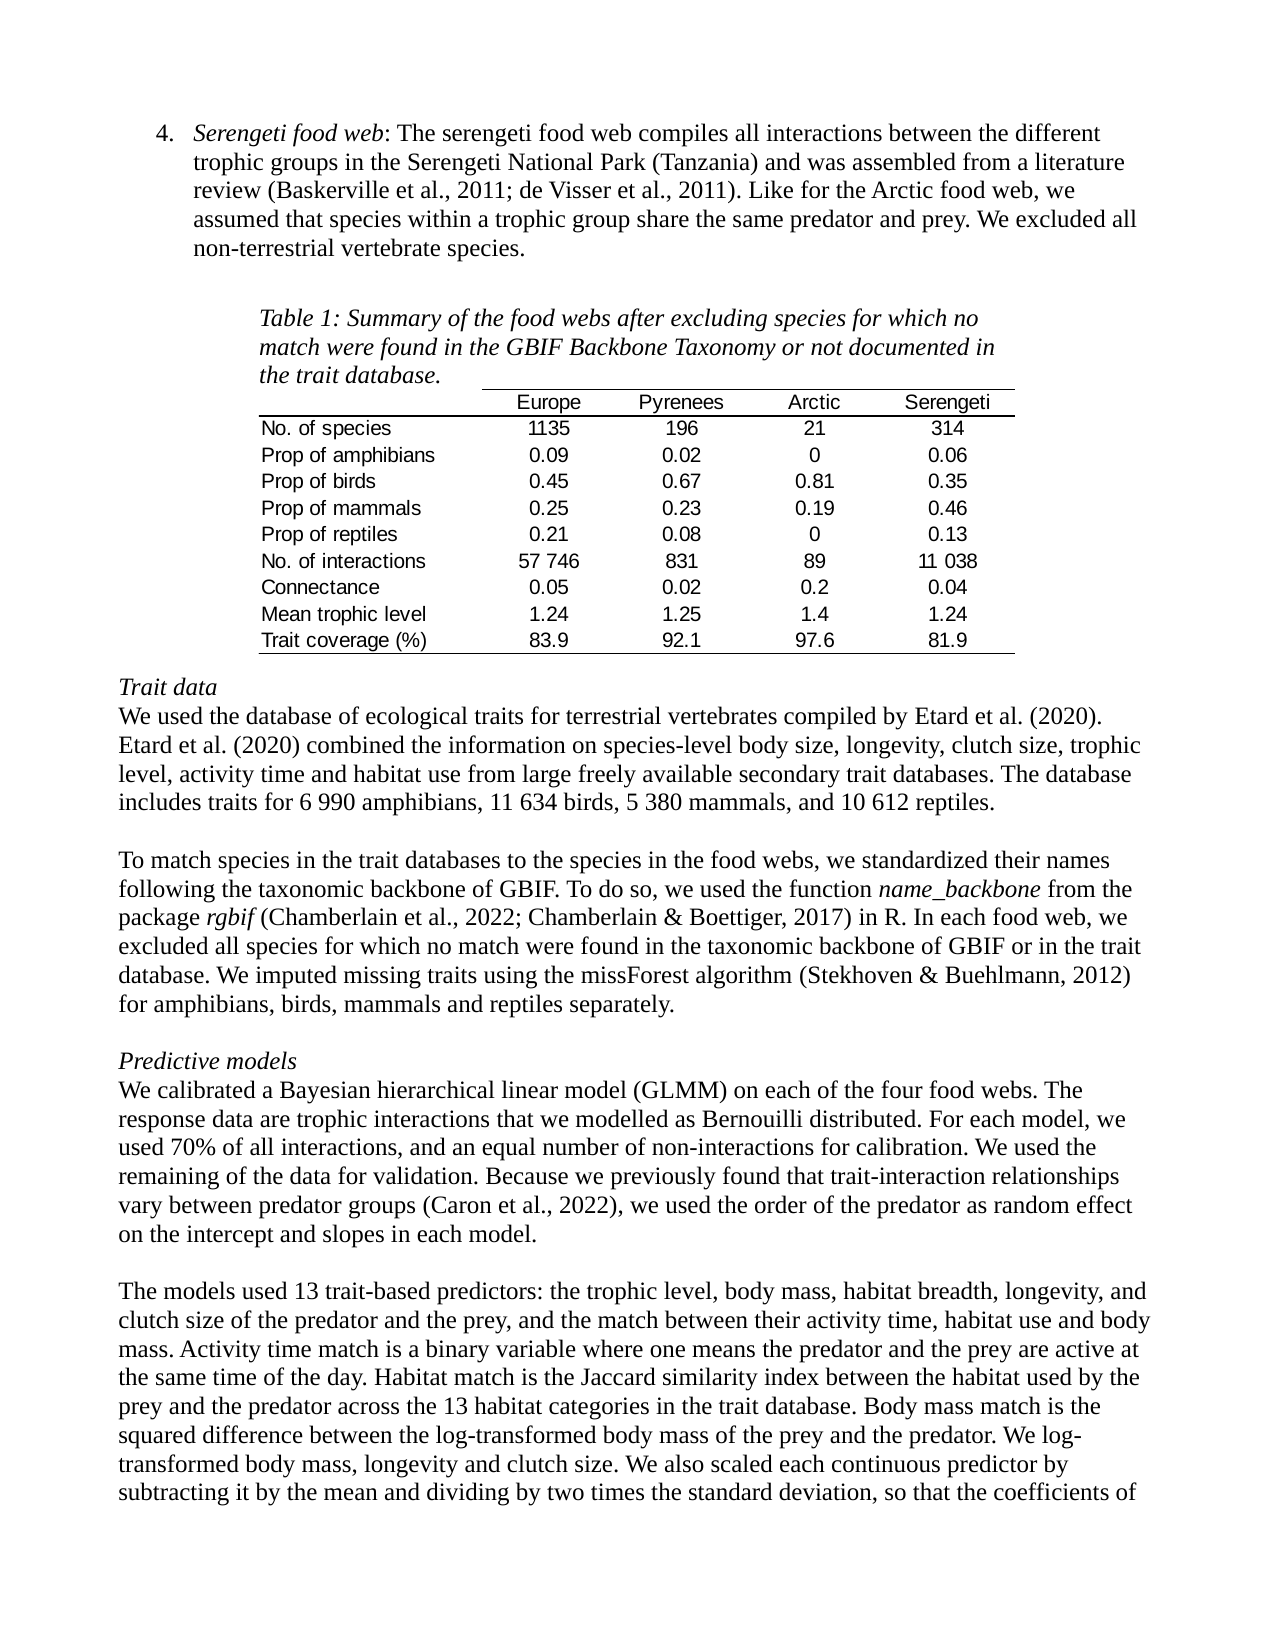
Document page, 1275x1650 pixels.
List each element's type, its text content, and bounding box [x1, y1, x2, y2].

text To match species in the trait databases to the species in the food webs, we standardized their names following the taxonomic backbone of GBIF. To do so, we used the function name_backbone from the package rgbif (Chamberlain et al., 2022; Chamberlain & Boettiger, 2017) in R. In each food web, we excluded all species for which no match were found in the taxonomic backbone of GBIF or in the trait database. We imputed missing traits using the missForest algorithm (Stekhoven & Buehlmann, 2012) for amphibians, birds, mammals and reptiles separately. [118, 845, 1157, 1017]
text Predictive models [118, 1046, 1157, 1075]
text Table 1: Summary of the food webs after excluding species for which no match were found in the GBIF Backbone Taxonomy or not documented in the trait database. [259, 303, 1016, 389]
text We used the database of ecological traits for terrestrial vertebrates compiled by Etard et al. (2020). Etard et al. (2020) combined the information on species-level body size, longevity, clutch size, trophic level, activity time and habitat use from large freely available secondary trait databases. The database includes traits for 6 990 amphibians, 11 634 birds, 5 380 mammals, and 10 612 reptiles. [118, 701, 1157, 816]
text The models used 13 trait-based predictors: the trophic level, body mass, habitat breadth, longevity, and clutch size of the predator and the prey, and the match between their activity time, habitat use and body mass. Activity time match is a binary variable where one means the predator and the prey are active at the same time of the day. Habitat match is the Jaccard similarity index between the habitat used by the prey and the predator across the 13 habitat categories in the trait database. Body mass match is the squared difference between the log-transformed body mass of the prey and the predator. We log-transformed body mass, longevity and clutch size. We also scaled each continuous predictor by subtracting it by the mean and dividing by two times the standard deviation, so that the coefficients of [118, 1276, 1157, 1506]
list Serengeti food web: The serengeti food web compiles all interactions between the different trophic groups in the Serengeti National Park (Tanzania) and was assembled from a literature review (Baskerville et al., 2011; de Visser et al., 2011). Like for the Arctic food web, we assumed that species within a trophic group share the same predator and prey. We excluded all non-terrestrial vertebrate species. [156, 118, 1157, 262]
text Trait data [118, 672, 1157, 701]
text We calibrated a Bayesian hierarchical linear model (GLMM) on each of the four food webs. The response data are trophic interactions that we modelled as Bernouilli distributed. For each model, we used 70% of all interactions, and an equal number of non-interactions for calibration. We used the remaining of the data for validation. Because we previously found that trait-interaction relationships vary between predator groups (Caron et al., 2022), we used the order of the predator as random effect on the intercept and slopes in each model. [118, 1075, 1157, 1247]
